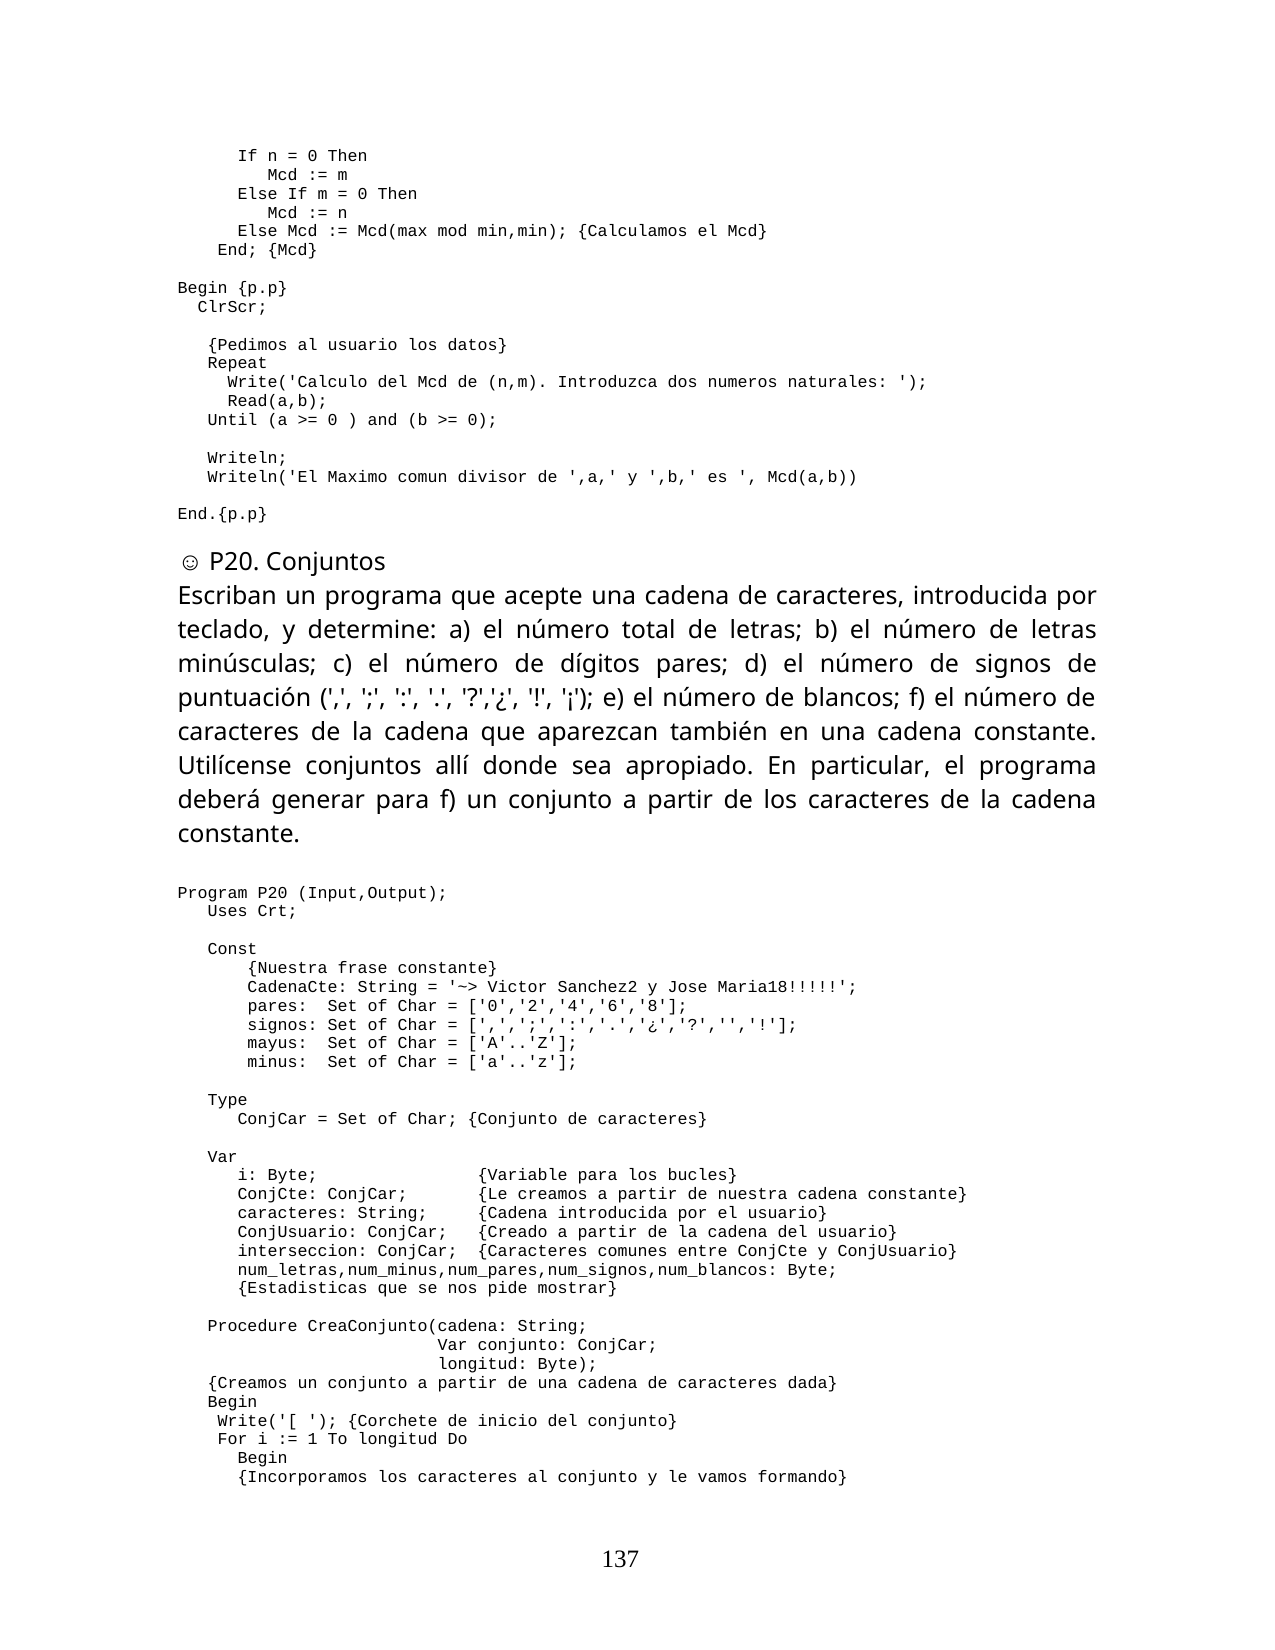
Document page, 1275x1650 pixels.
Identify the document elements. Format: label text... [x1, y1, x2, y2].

text i: Byte; {Variable para los bucles} [177, 1167, 1098, 1186]
text longitud: Byte); [177, 1356, 1098, 1374]
text Mcd := n [177, 204, 1098, 223]
text ConjCar = Set of Char; {Conjunto de caracteres} [177, 1110, 1098, 1129]
text Program P20 (Input,Output); [177, 884, 1098, 903]
text Type [177, 1092, 1098, 1110]
text Procedure CreaConjunto(cadena: String; [177, 1318, 1098, 1337]
text Read(a,b); [177, 393, 1098, 412]
text {Incorporamos los caracteres al conjunto y le vamos formando} [177, 1469, 1098, 1487]
text minus: Set of Char = ['a'..'z']; [177, 1054, 1098, 1073]
text Var conjunto: ConjCar; [177, 1337, 1098, 1356]
text End.{p.p} [177, 506, 1098, 525]
text caracteres: String; {Cadena introducida por el usuario} [177, 1205, 1098, 1223]
text End; {Mcd} [177, 242, 1098, 261]
text {Pedimos al usuario los datos} [177, 336, 1098, 355]
text Const [177, 941, 1098, 959]
text Uses Crt; [177, 903, 1098, 922]
text Until (a >= 0 ) and (b >= 0); [177, 412, 1098, 430]
text Begin {p.p} [177, 279, 1098, 298]
text Mcd := m [177, 166, 1098, 185]
text Begin [177, 1393, 1098, 1412]
text Write('Calculo del Mcd de (n,m). Introduzca dos numeros naturales: '); [177, 374, 1098, 393]
text Else Mcd := Mcd(max mod min,min); {Calculamos el Mcd} [177, 223, 1098, 242]
text pares: Set of Char = ['0','2','4','6','8']; [177, 997, 1098, 1016]
text num_letras,num_minus,num_pares,num_signos,num_blancos: Byte; [177, 1261, 1098, 1280]
text Var [177, 1148, 1098, 1167]
text If n = 0 Then [177, 148, 1098, 166]
text ☺ P20. Conjuntos [177, 543, 1098, 578]
text For i := 1 To longitud Do [177, 1431, 1098, 1450]
text Writeln; [177, 449, 1098, 468]
text Repeat [177, 355, 1098, 374]
text ConjUsuario: ConjCar; {Creado a partir de la cadena del usuario} [177, 1223, 1098, 1242]
text interseccion: ConjCar; {Caracteres comunes entre ConjCte y ConjUsuario} [177, 1242, 1098, 1261]
text ClrScr; [177, 298, 1098, 317]
text CadenaCte: String = '~> Victor Sanchez2 y Jose Maria18!!!!!'; [177, 978, 1098, 997]
text Write('[ '); {Corchete de inicio del conjunto} [177, 1412, 1098, 1431]
text mayus: Set of Char = ['A'..'Z']; [177, 1035, 1098, 1054]
text signos: Set of Char = [',',';',':','.','¿','?','­','!']; [177, 1016, 1098, 1035]
text ConjCte: ConjCar; {Le creamos a partir de nuestra cadena constante} [177, 1186, 1098, 1205]
text {Creamos un conjunto a partir de una cadena de caracteres dada} [177, 1374, 1098, 1393]
text {Estadisticas que se nos pide mostrar} [177, 1280, 1098, 1299]
text Begin [177, 1450, 1098, 1469]
text Writeln('El Maximo comun divisor de ',a,' y ',b,' es ', Mcd(a,b)) [177, 468, 1098, 487]
text Escriban un programa que acepte una cadena de caracteres, introducida por teclado, y determine: a) el número total de letras; b) el número de letras minúsculas; c) el número de dígitos pares; d) el número de signos de puntuación (',', ';', ':', '.', '?','¿', '!', '¡'); e) el número de blancos; f) el número de caracteres de la cadena que aparezcan también en una cadena constante. Utilícense conjuntos allí donde sea apropiado. En particular, el programa deberá generar para f) un conjunto a partir de los caracteres de la cadena constante. [177, 578, 1098, 850]
text Else If m = 0 Then [177, 185, 1098, 204]
text {Nuestra frase constante} [177, 959, 1098, 978]
